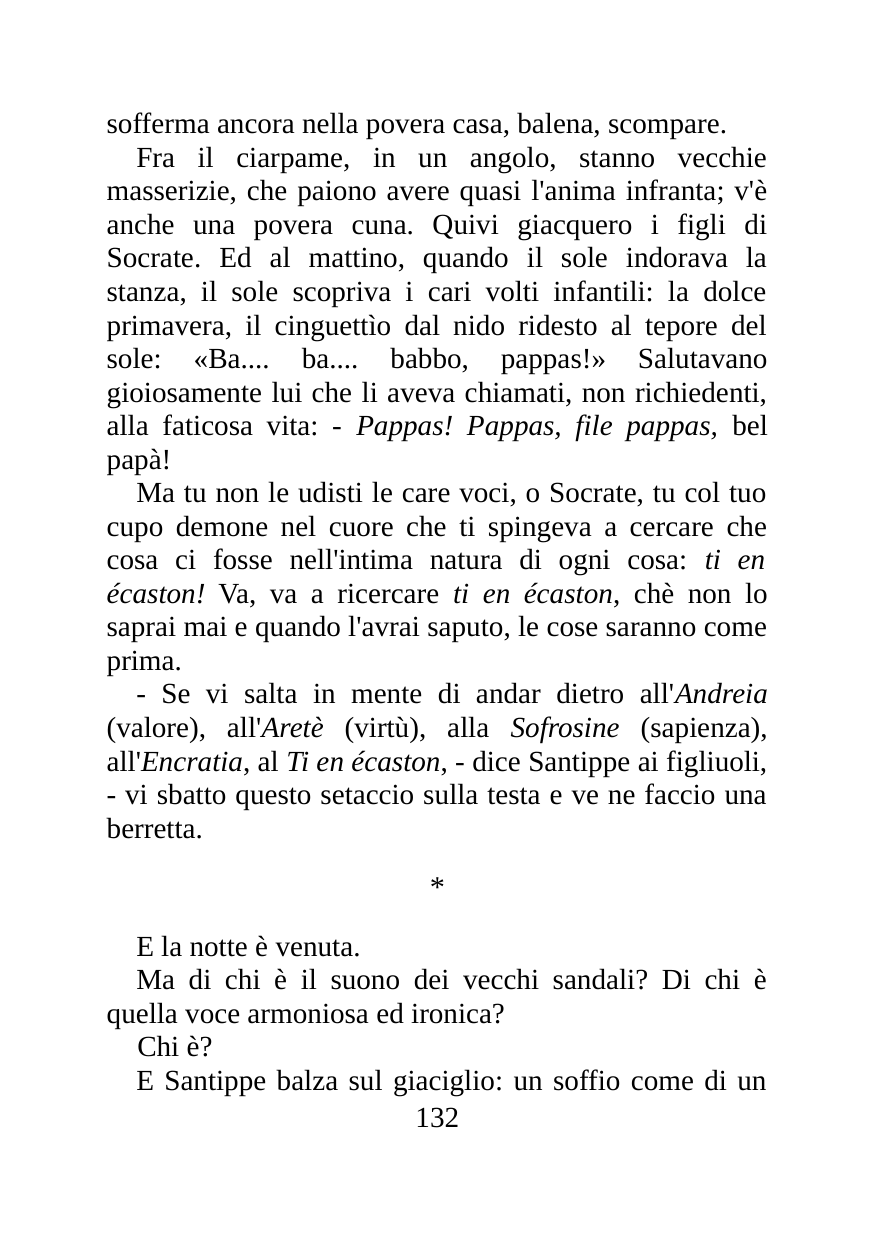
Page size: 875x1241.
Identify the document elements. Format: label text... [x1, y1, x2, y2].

text - Se vi salta in mente di andar dietro all'Andreia (valore), all'Aretè (virtù), alla Sofrosine (sapienza), all'Encratia, al Ti en écaston, - dice Santippe ai figliuoli, - vi sbatto questo setaccio sulla testa e ve ne faccio una berretta. [106, 677, 768, 844]
text Fra il ciarpame, in un angolo, stanno vecchie masserizie, che paiono avere quasi l'anima infranta; v'è anche una povera cuna. Quivi giacquero i figli di Socrate. Ed al mattino, quando il sole indorava la stanza, il sole scopriva i cari volti infantili: la dolce primavera, il cinguettìo dal nido ridesto al tepore del sole: «Ba.... ba.... babbo, pappas!» Salutavano gioiosamente lui che li aveva chiamati, non richiedenti, alla faticosa vita: - Pappas! Pappas, file pappas, bel papà! [106, 140, 768, 475]
text Ma tu non le udisti le care voci, o Socrate, tu col tuo cupo demone nel cuore che ti spingeva a cercare che cosa ci fosse nell'intima natura di ogni cosa: ti en écaston! Va, va a ricercare ti en écaston, chè non lo saprai mai e quando l'avrai saputo, le cose saranno come prima. [106, 475, 768, 677]
text sofferma ancora nella povera casa, balena, scompare. [106, 106, 768, 140]
text Chi è? [107, 1029, 767, 1063]
text * [106, 869, 768, 904]
text E Santippe balza sul giaciglio: un soffio come di un [106, 1063, 768, 1097]
text Ma di chi è il suono dei vecchi sandali? Di chi è quella voce armoniosa ed ironica? [106, 962, 768, 1029]
text E la notte è venuta. [106, 929, 768, 962]
